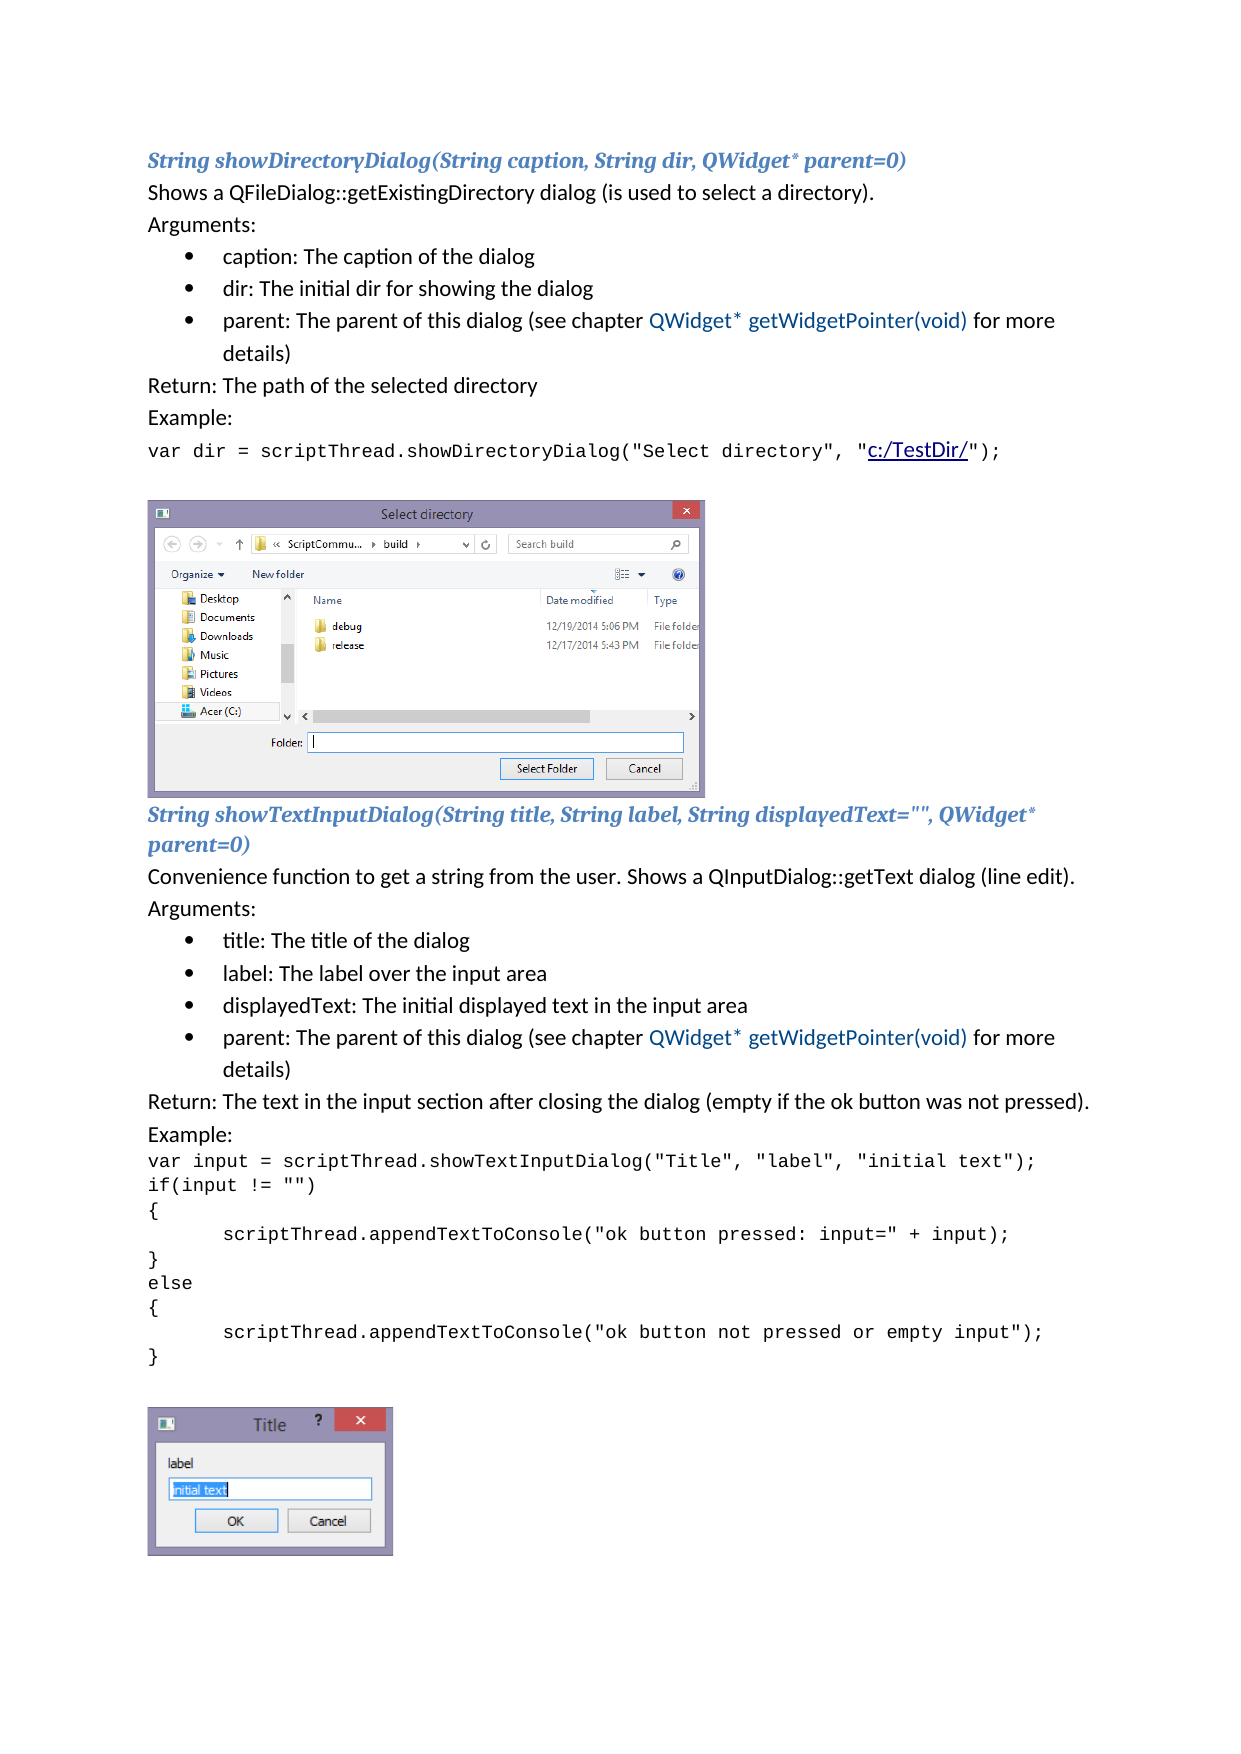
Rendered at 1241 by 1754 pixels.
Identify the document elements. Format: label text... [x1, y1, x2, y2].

text { [148, 1298, 1093, 1319]
text Return: The path of the selected directory [148, 371, 1093, 399]
text } [148, 1249, 1093, 1271]
text var dir = scriptThread.showDirectoryDialog("Select directory", "c:/TestDir/"); [148, 435, 1093, 463]
text var input = scriptThread.showTextInputDialog("Title", "label", "initial text"); [148, 1152, 1093, 1173]
list caption: The caption of the dialog [185, 242, 1093, 270]
list displayedText: The initial displayed text in the input area [185, 991, 1093, 1019]
picture [147, 1407, 394, 1556]
subtitle String showDirectoryDialog(String caption, String dir, QWidget* parent=0) [148, 148, 1093, 174]
text Shows a QFileDialog::getExistingDirectory dialog (is used to select a directory). [148, 178, 1093, 206]
text scriptThread.appendTextToConsole("ok button not pressed or empty input"); [148, 1322, 1093, 1344]
text Arguments: [148, 894, 1093, 922]
list parent: The parent of this dialog (see chapter QWidget* getWidgetPointer(void) for more details) [185, 307, 1093, 367]
list parent: The parent of this dialog (see chapter QWidget* getWidgetPointer(void) for more details) [185, 1023, 1093, 1083]
text Arguments: [148, 210, 1093, 238]
picture [147, 500, 705, 798]
text Convenience function to get a string from the user. Shows a QInputDialog::getText dialog (line edit). [148, 862, 1093, 890]
subtitle String showTextInputDialog(String title, String label, String displayedText="", QWidget* parent=0) [148, 798, 1093, 858]
text scriptThread.appendTextToConsole("ok button pressed: input=" + input); [148, 1225, 1093, 1246]
list label: The label over the input area [185, 959, 1093, 987]
list dir: The initial dir for showing the dialog [185, 274, 1093, 302]
text { [148, 1201, 1093, 1222]
text Example: [148, 1120, 1093, 1148]
text if(input != "") [148, 1176, 1093, 1197]
list title: The title of the dialog [185, 927, 1093, 954]
text } [148, 1347, 1093, 1368]
text Example: [148, 403, 1093, 431]
text Return: The text in the input section after closing the dialog (empty if the ok button was not pressed). [148, 1087, 1093, 1116]
text else [148, 1274, 1093, 1295]
